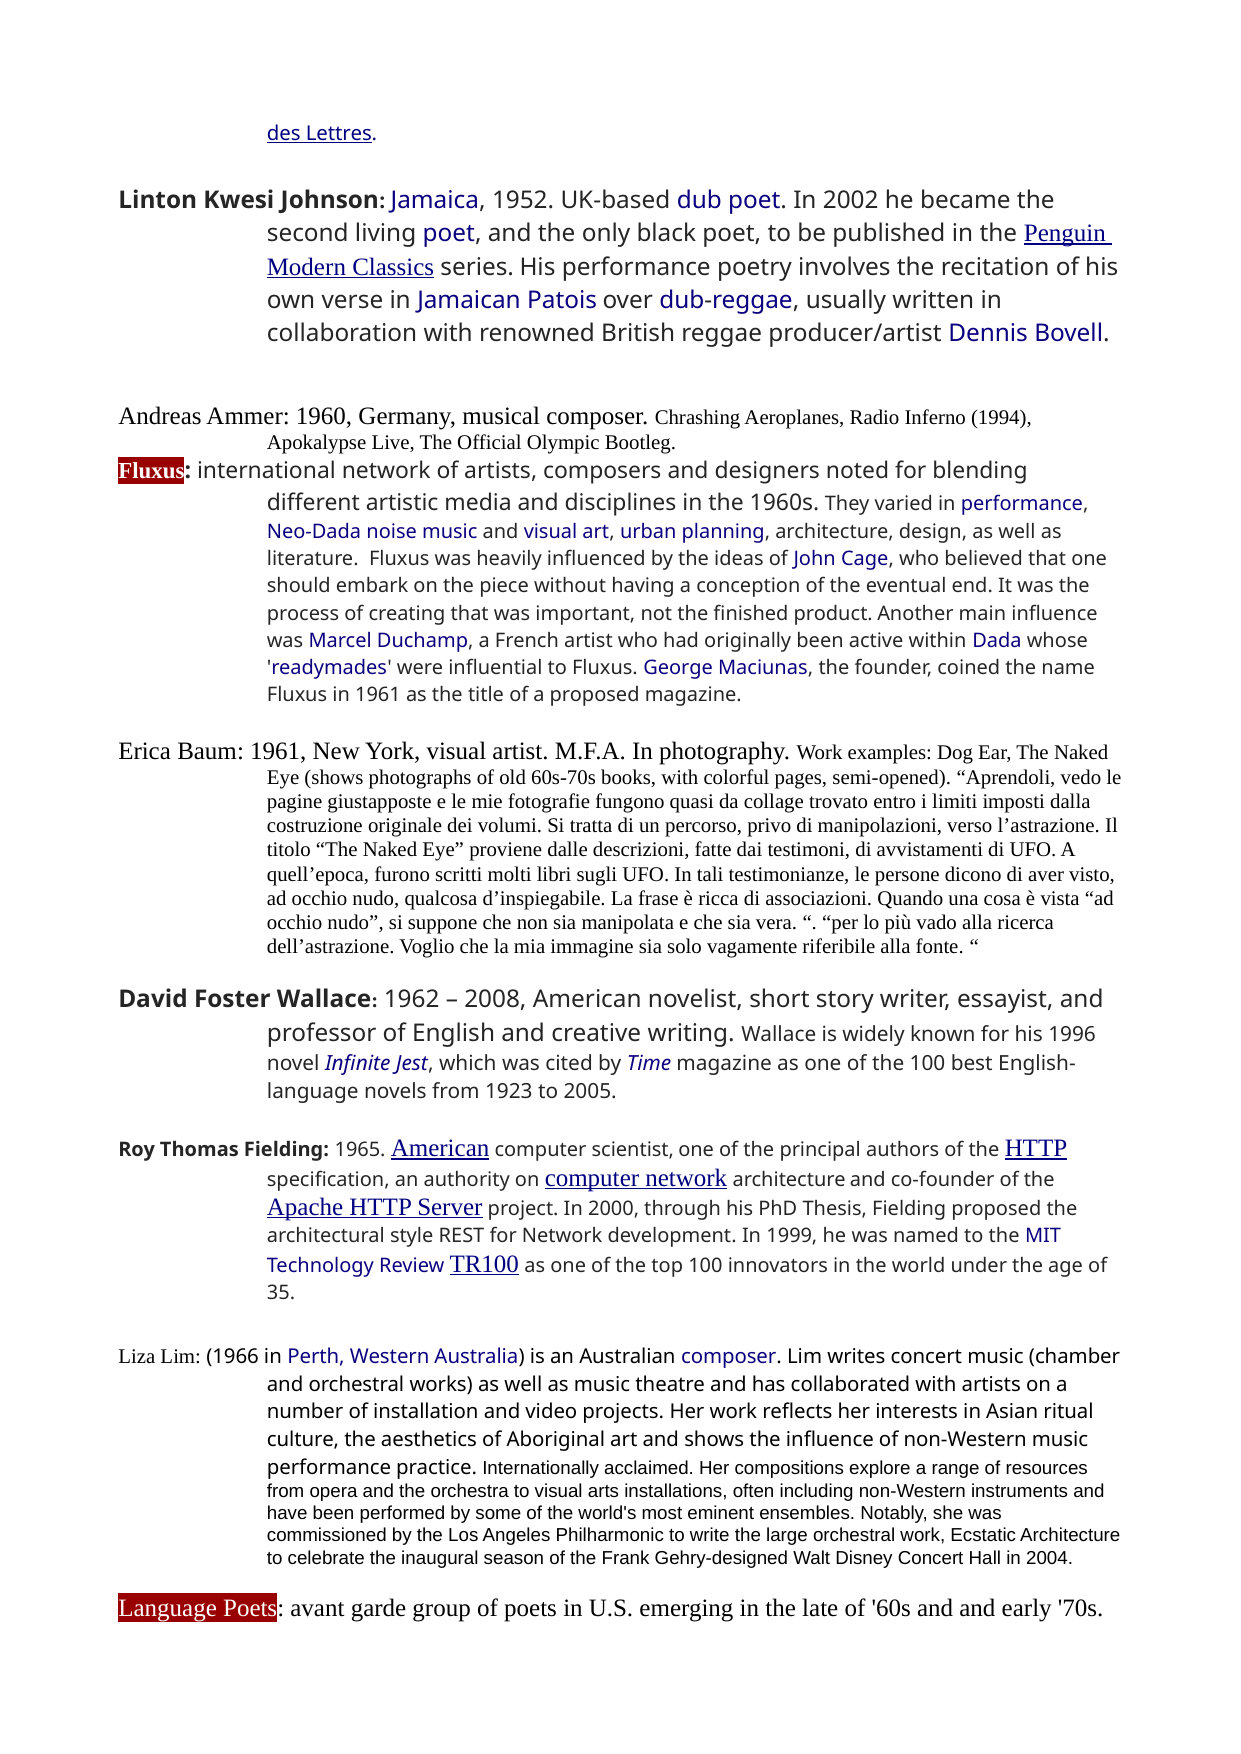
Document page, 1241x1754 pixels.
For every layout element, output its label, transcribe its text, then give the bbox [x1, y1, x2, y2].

text Linton Kwesi Johnson: Jamaica, 1952. UK-based dub poet. In 2002 he became the second living poet, and the only black poet, to be published in the Penguin Modern Classics series. His performance poetry involves the recitation of his own verse in Jamaican Patois over dub-reggae, usually written in collaboration with renowned British reggae producer/artist Dennis Bovell. [118, 182, 1122, 348]
text Liza Lim: (1966 in Perth, Western Australia) is an Australian composer. Lim writes concert music (chamber and orchestral works) as well as music theatre and has collaborated with artists on a number of installation and video projects. Her work reflects her interests in Asian ritual culture, the aesthetics of Aboriginal art and shows the influence of non-Western music performance practice. Internationally acclaimed. Her compositions explore a range of resources from opera and the orchestra to visual arts installations, often including non-Western instruments and have been performed by some of the world's most eminent ensembles. Notably, she was commissioned by the Los Angeles Philharmonic to write the large orchestral work, Ecstatic Architecture to celebrate the inaugural season of the Frank Gehry-designed Walt Disney Concert Hall in 2004. [118, 1342, 1122, 1569]
text David Foster Wallace: 1962 – 2008, American novelist, short story writer, essayist, and professor of English and creative writing. Wallace is widely known for his 1996 novel Infinite Jest, which was cited by Time magazine as one of the 100 best English-language novels from 1923 to 2005. [118, 982, 1122, 1105]
text Language Poets: avant garde group of poets in U.S. emerging in the late of '60s and and early '70s. [118, 1593, 1122, 1622]
text Roy Thomas Fielding: 1965. American computer scientist, one of the principal authors of the HTTP specification, an authority on computer network architecture and co-founder of the Apache HTTP Server project. In 2000, through his PhD Thesis, Fielding proposed the architectural style REST for Network development. In 1999, he was named to the MIT Technology Review TR100 as one of the top 100 innovators in the world under the age of 35. [118, 1133, 1122, 1305]
text Andreas Ammer: 1960, Germany, musical composer. Chrashing Aeroplanes, Radio Inferno (1994), Apokalypse Live, The Official Olympic Bootleg. [118, 401, 1122, 454]
text Erica Baum: 1961, New York, visual artist. M.F.A. In photography. Work examples: Dog Ear, The Naked Eye (shows photographs of old 60s-70s books, with colorful pages, semi-opened). “Aprendoli, vedo le pagine giustapposte e le mie fotografie fungono quasi da collage trovato entro i limiti imposti dalla costruzione originale dei volumi. Si tratta di un percorso, privo di manipolazioni, verso l’astrazione. Il titolo “The Naked Eye” proviene dalle descrizioni, fatte dai testimoni, di avvistamenti di UFO. A quell’epoca, furono scritti molti libri sugli UFO. In tali testimonianze, le persone dicono di aver visto, ad occhio nudo, qualcosa d’inspiegabile. La frase è ricca di associazioni. Quando una cosa è vista “ad occhio nudo”, si suppone che non sia manipolata e che sia vera. “. “per lo più vado alla ricerca dell’astrazione. Voglio che la mia immagine sia solo vagamente riferibile alla fonte. “ [118, 736, 1122, 958]
text Fluxus: international network of artists, composers and designers noted for blending different artistic media and disciplines in the 1960s. They varied in performance, Neo-Dada noise music and visual art, urban planning, architecture, design, as well as literature. Fluxus was heavily influenced by the ideas of John Cage, who believed that one should embark on the piece without having a conception of the eventual end. It was the process of creating that was important, not the finished product. Another main influence was Marcel Duchamp, a French artist who had originally been active within Dada whose 'readymades' were influential to Fluxus. George Maciunas, the founder, coined the name Fluxus in 1961 as the title of a proposed magazine. [118, 454, 1122, 708]
text des Lettres. [118, 118, 1122, 146]
